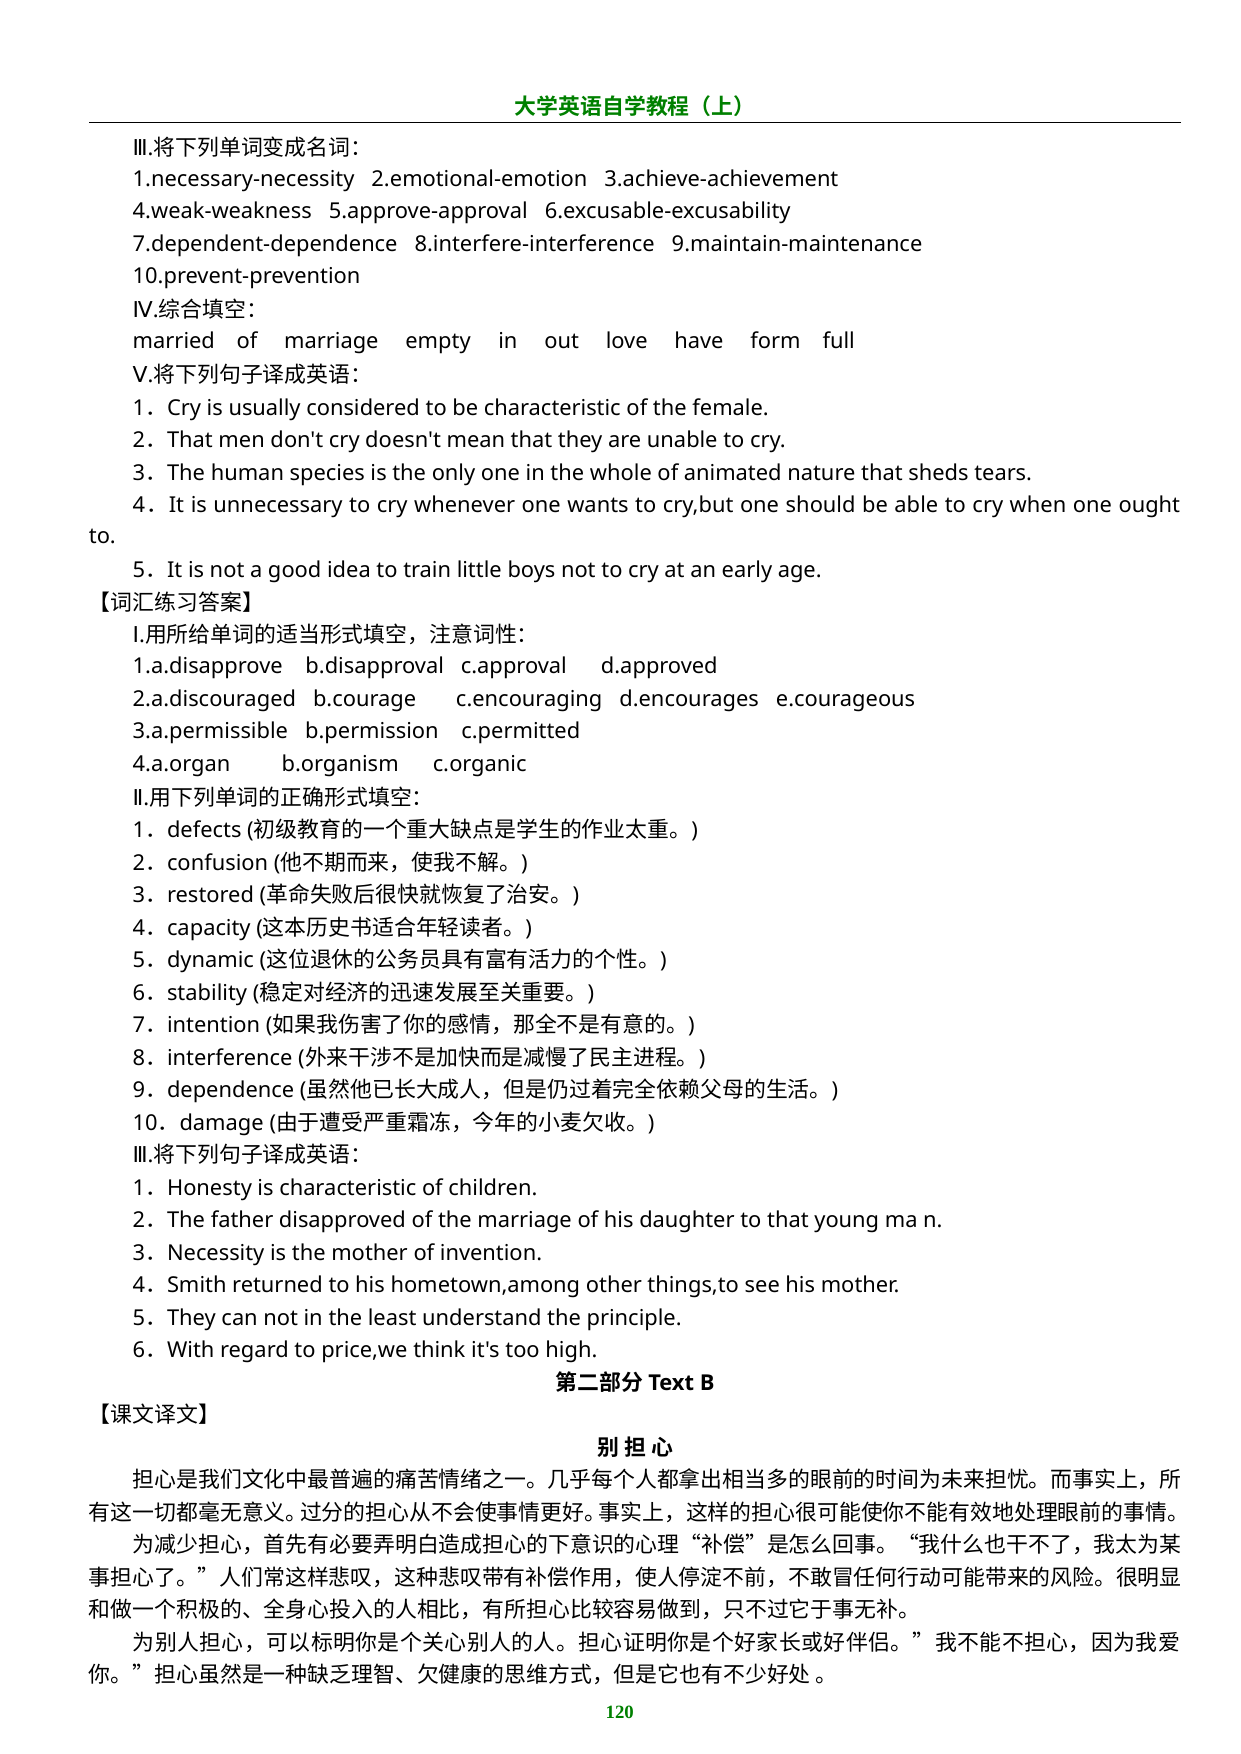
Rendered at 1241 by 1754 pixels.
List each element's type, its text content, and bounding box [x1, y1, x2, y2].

text Ⅲ.将下列句子译成英语： [89, 1137, 1181, 1169]
text 3.a.permissible b.permission c.permitted [89, 714, 1181, 747]
text 2.a.discouraged b.courage c.encouraging d.encourages e.courageous [89, 682, 1181, 714]
text 【词汇练习答案】 [89, 584, 1181, 617]
text Ⅰ.用所给单词的适当形式填空，注意词性： [89, 617, 1181, 649]
text 3．restored (革命失败后很快就恢复了治安。) [89, 877, 1181, 909]
text 别 担 心 [89, 1429, 1181, 1462]
text 为别人担心，可以标明你是个关心别人的人。担心证明你是个好家长或好伴侣。”我不能不担心，因为我爱你。”担心虽然是一种缺乏理智、欠健康的思维方式，但是它也有不少好处 。 [89, 1624, 1181, 1689]
text 担心是我们文化中最普遍的痛苦情绪之一。几乎每个人都拿出相当多的眼前的时间为未来担忧。而事实上，所有这一切都毫无意义。过分的担心从不会使事情更好。事实上，这样的担心很可能使你不能有效地处理眼前的事情。 [89, 1462, 1181, 1527]
text married of marriage empty in out love have form full [89, 324, 1181, 357]
text 4．capacity (这本历史书适合年轻读者。) [89, 909, 1181, 942]
text 5．They can not in the least understand the principle. [89, 1299, 1181, 1332]
text 7．intention (如果我伤害了你的感情，那全不是有意的。) [89, 1007, 1181, 1039]
text 8．interference (外来干涉不是加快而是减慢了民主进程。) [89, 1039, 1181, 1072]
text 1．defects (初级教育的一个重大缺点是学生的作业太重。) [89, 812, 1181, 844]
text 2．That men don't cry doesn't mean that they are unable to cry. [89, 422, 1181, 454]
text 1．Cry is usually considered to be characteristic of the female. [89, 389, 1181, 422]
text 2．confusion (他不期而来，使我不解。) [89, 844, 1181, 877]
text 第二部分 Text B [89, 1364, 1181, 1397]
text 6．stability (稳定对经济的迅速发展至关重要。) [89, 974, 1181, 1007]
text 4.weak-weakness 5.approve-approval 6.excusable-excusability [89, 194, 1181, 227]
text 1.necessary-necessity 2.emotional-emotion 3.achieve-achievement [89, 162, 1181, 194]
text 6．With regard to price,we think it's too high. [89, 1332, 1181, 1364]
text Ⅱ.用下列单词的正确形式填空： [89, 779, 1181, 812]
text 为减少担心，首先有必要弄明白造成担心的下意识的心理“补偿”是怎么回事。“我什么也干不了，我太为某事担心了。”人们常这样悲叹，这种悲叹带有补偿作用，使人停淀不前，不敢冒任何行动可能带来的风险。很明显，和做一个积极的、全身心投入的人相比，有所担心比较容易做到，只不过它于事无补。 [89, 1527, 1181, 1624]
text 7.dependent-dependence 8.interfere-interference 9.maintain-maintenance [89, 227, 1181, 259]
text 9．dependence (虽然他已长大成人，但是仍过着完全依赖父母的生活。) [89, 1072, 1181, 1104]
text 5．It is not a good idea to train little boys not to cry at an early age. [89, 552, 1181, 584]
text 5．dynamic (这位退休的公务员具有富有活力的个性。) [89, 942, 1181, 974]
text 1．Honesty is characteristic of children. [89, 1169, 1181, 1202]
text Ⅴ.将下列句子译成英语： [89, 357, 1181, 389]
text 3．Necessity is the mother of invention. [89, 1234, 1181, 1267]
text Ⅳ.综合填空： [89, 292, 1181, 324]
text 3．The human species is the only one in the whole of animated nature that sheds tears. [89, 454, 1181, 487]
text 10.prevent-prevention [89, 259, 1181, 292]
text 1.a.disapprove b.disapproval c.approval d.approved [89, 649, 1181, 682]
text 4．It is unnecessary to cry whenever one wants to cry,but one should be able to cry when one ought to. [89, 487, 1181, 552]
text Ⅲ.将下列单词变成名词： [89, 129, 1181, 162]
text 2．The father disapproved of the marriage of his daughter to that young ma n. [89, 1202, 1181, 1234]
text 【课文译文】 [89, 1397, 1181, 1429]
text 4.a.organ b.organism c.organic [89, 747, 1181, 779]
text 10．damage (由于遭受严重霜冻，今年的小麦欠收。) [89, 1104, 1181, 1137]
text 4．Smith returned to his hometown,among other things,to see his mother. [89, 1267, 1181, 1299]
